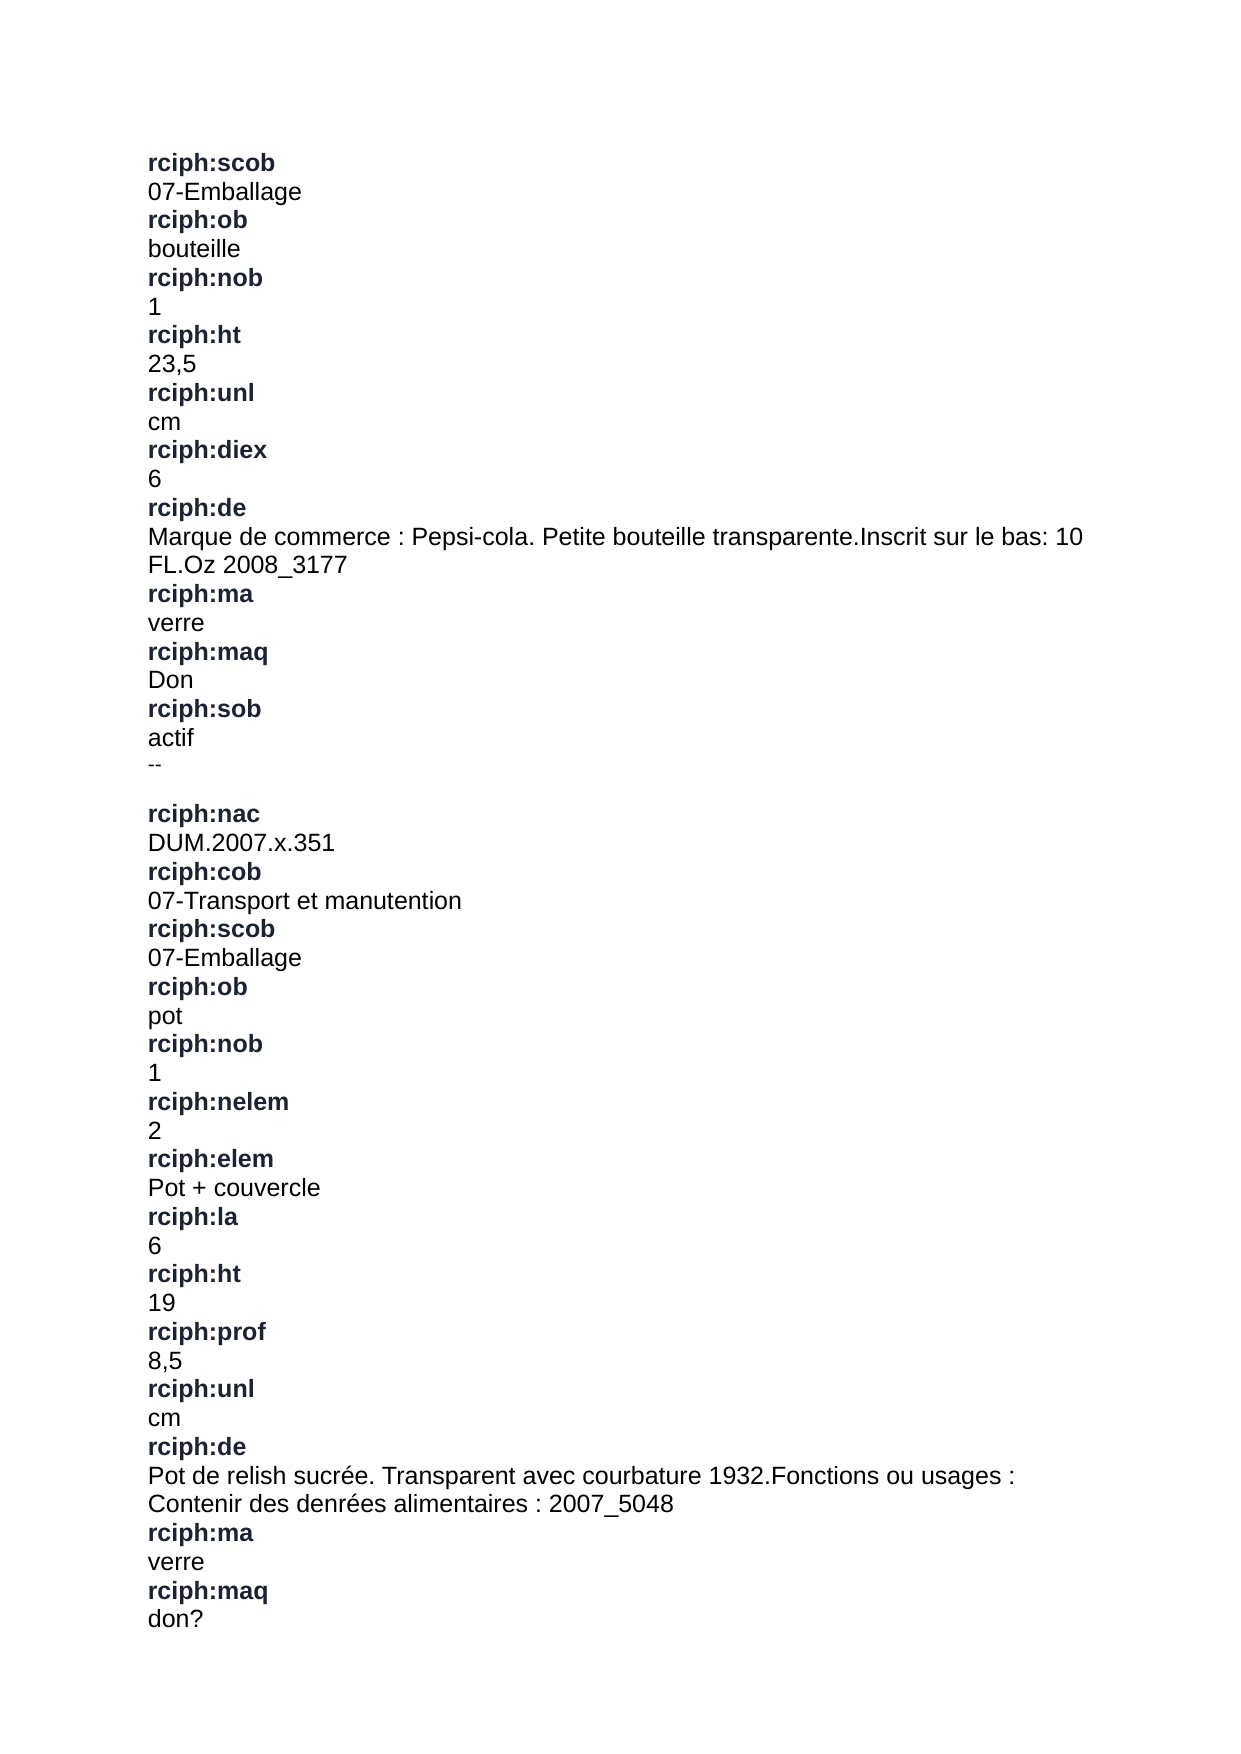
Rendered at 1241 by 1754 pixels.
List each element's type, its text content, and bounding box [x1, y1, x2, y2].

text DUM.2007.x.351 [148, 828, 1092, 857]
text rciph:elem [148, 1144, 1092, 1173]
text don? [148, 1604, 1092, 1633]
text 07-Emballage [148, 176, 1092, 205]
text -- [148, 751, 1092, 775]
text 1 [148, 291, 1092, 320]
text rciph:scob [148, 148, 1092, 176]
text rciph:nob [148, 263, 1092, 291]
text 6 [148, 1231, 1092, 1259]
text rciph:cob [148, 857, 1092, 886]
text rciph:scob [148, 914, 1092, 943]
text rciph:ob [148, 205, 1092, 234]
text rciph:de [148, 493, 1092, 521]
text Don [148, 665, 1092, 694]
text 6 [148, 464, 1092, 493]
text rciph:unl [148, 1374, 1092, 1403]
text 19 [148, 1288, 1092, 1317]
text rciph:ht [148, 320, 1092, 349]
text rciph:unl [148, 378, 1092, 406]
text 2 [148, 1116, 1092, 1144]
text Pot + couvercle [148, 1173, 1092, 1202]
text 23,5 [148, 349, 1092, 378]
text pot [148, 1001, 1092, 1029]
text rciph:ma [148, 579, 1092, 608]
text rciph:de [148, 1432, 1092, 1461]
text rciph:sob [148, 694, 1092, 723]
text Pot de relish sucrée. Transparent avec courbature 1932.Fonctions ou usages : Contenir des denrées alimentaires : 2007_5048 [148, 1461, 1092, 1518]
text rciph:maq [148, 1576, 1092, 1604]
text 1 [148, 1058, 1092, 1087]
text verre [148, 1547, 1092, 1576]
text rciph:ma [148, 1518, 1092, 1547]
text rciph:ht [148, 1259, 1092, 1288]
text rciph:nob [148, 1029, 1092, 1058]
text verre [148, 608, 1092, 636]
text actif [148, 723, 1092, 751]
text rciph:diex [148, 435, 1092, 464]
text cm [148, 1403, 1092, 1432]
text 07-Transport et manutention [148, 886, 1092, 914]
text rciph:nac [148, 799, 1092, 828]
text rciph:prof [148, 1317, 1092, 1346]
text rciph:la [148, 1202, 1092, 1231]
text rciph:nelem [148, 1087, 1092, 1116]
text bouteille [148, 234, 1092, 263]
text 07-Emballage [148, 943, 1092, 972]
text rciph:ob [148, 972, 1092, 1001]
text Marque de commerce : Pepsi-cola. Petite bouteille transparente.Inscrit sur le bas: 10 FL.Oz 2008_3177 [148, 521, 1092, 579]
text rciph:maq [148, 636, 1092, 665]
text cm [148, 406, 1092, 435]
text 8,5 [148, 1346, 1092, 1374]
